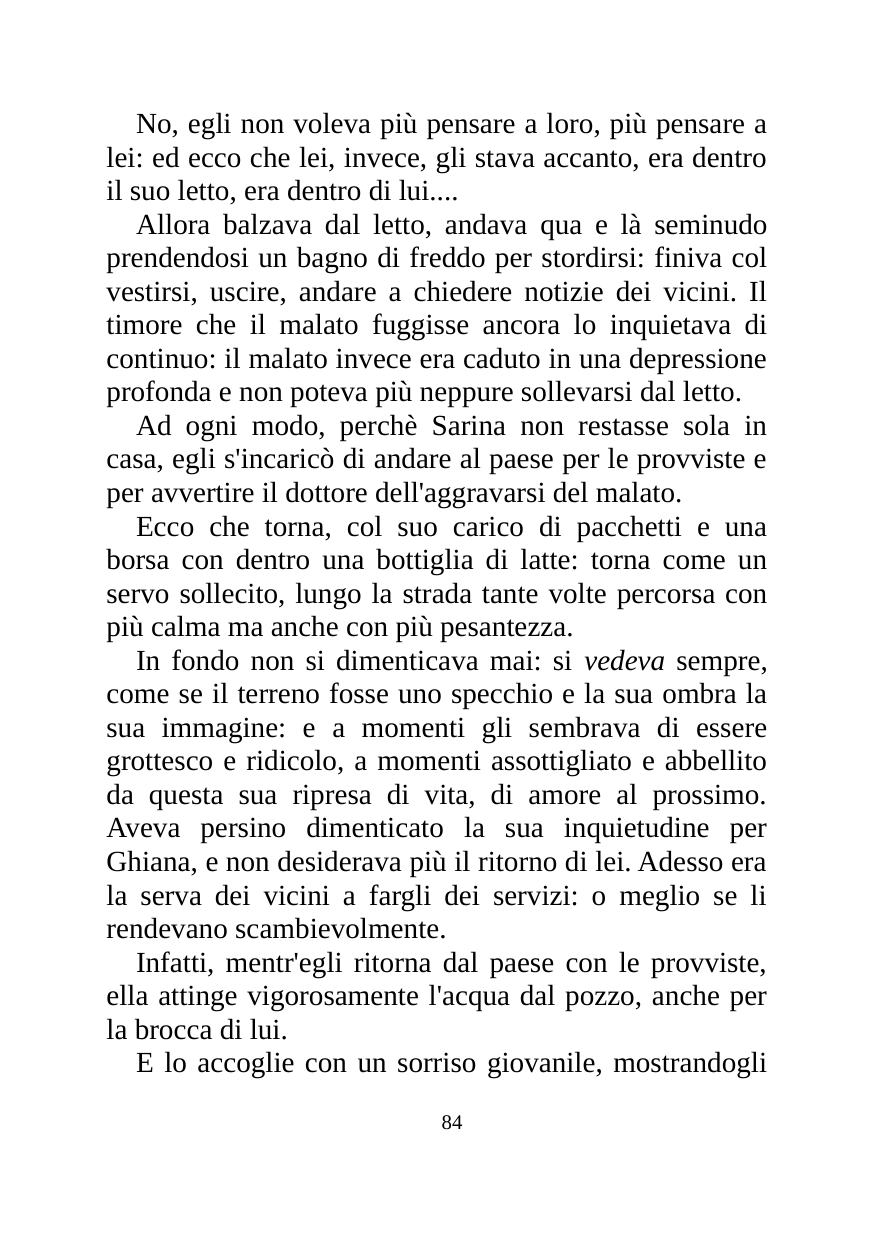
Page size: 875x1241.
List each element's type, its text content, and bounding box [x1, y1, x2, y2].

text Infatti, mentr'egli ritorna dal paese con le provviste, ella attinge vigorosamente l'acqua dal pozzo, anche per la brocca di lui. [106, 945, 768, 1045]
text No, egli non voleva più pensare a loro, più pensare a lei: ed ecco che lei, invece, gli stava accanto, era dentro il suo letto, era dentro di lui.... [106, 106, 768, 207]
text Allora balzava dal letto, andava qua e là seminudo prendendosi un bagno di freddo per stordirsi: finiva col vestirsi, uscire, andare a chiedere notizie dei vicini. Il timore che il malato fuggisse ancora lo inquietava di continuo: il malato invece era caduto in una depressione profonda e non poteva più neppure sollevarsi dal letto. [106, 207, 768, 408]
text Ad ogni modo, perchè Sarina non restasse sola in casa, egli s'incaricò di andare al paese per le provviste e per avvertire il dottore dell'aggravarsi del malato. [106, 408, 768, 509]
text In fondo non si dimenticava mai: si vedeva sempre, come se il terreno fosse uno specchio e la sua ombra la sua immagine: e a momenti gli sembrava di essere grottesco e ridicolo, a momenti assottigliato e abbellito da questa sua ripresa di vita, di amore al prossimo. Aveva persino dimenticato la sua inquietudine per Ghiana, e non desiderava più il ritorno di lei. Adesso era la serva dei vicini a fargli dei servizi: o meglio se li rendevano scambievolmente. [106, 643, 768, 945]
text E lo accoglie con un sorriso giovanile, mostrandogli [106, 1045, 768, 1079]
text Ecco che torna, col suo carico di pacchetti e una borsa con dentro una bottiglia di latte: torna come un servo sollecito, lungo la strada tante volte percorsa con più calma ma anche con più pesantezza. [106, 509, 768, 643]
